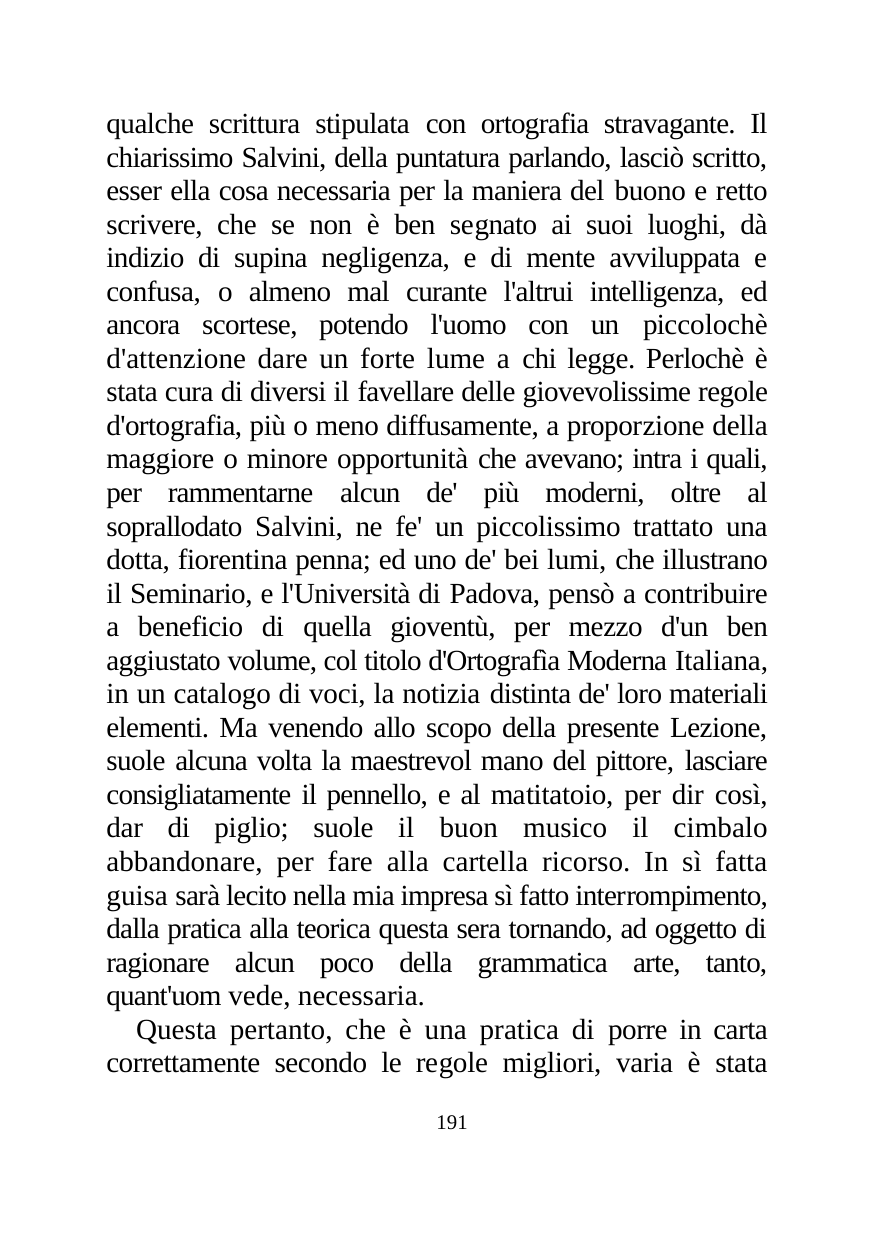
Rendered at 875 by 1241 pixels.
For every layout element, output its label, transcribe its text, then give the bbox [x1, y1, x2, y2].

text Questa pertanto, che è una pratica di porre in carta correttamente secondo le regole migliori, varia è stata [106, 1012, 768, 1079]
text qualche scrittura stipulata con ortografia stravagante. Il chiarissimo Salvini, della puntatura parlando, lasciò scritto, esser ella cosa necessaria per la maniera del buono e retto scrivere, che se non è ben segnato ai suoi luoghi, dà indizio di supina negligenza, e di mente avviluppata e confusa, o almeno mal curante l'altrui intelligenza, ed ancora scortese, potendo l'uomo con un piccolochè d'attenzione dare un forte lume a chi legge. Perlochè è stata cura di diversi il favellare delle giovevolissime regole d'ortografia, più o meno diffusamente, a proporzione della maggiore o minore opportunità che avevano; intra i quali, per rammentarne alcun de' più moderni, oltre al soprallodato Salvini, ne fe' un piccolissimo trattato una dotta, fiorentina penna; ed uno de' bei lumi, che illustrano il Seminario, e l'Università di Padova, pensò a contribuire a beneficio di quella gioventù, per mezzo d'un ben aggiustato volume, col titolo d'Ortografìa Moderna Italiana, in un catalogo di voci, la notizia distinta de' loro materiali elementi. Ma venendo allo scopo della presente Lezione, suole alcuna volta la maestrevol mano del pittore, lasciare consigliatamente il pennello, e al matitatoio, per dir così, dar di piglio; suole il buon musico il cimbalo abbandonare, per fare alla cartella ricorso. In sì fatta guisa sarà lecito nella mia impresa sì fatto interrompimento, dalla pratica alla teorica questa sera tornando, ad oggetto di ragionare alcun poco della grammatica arte, tanto, quant'uom vede, necessaria. [106, 106, 768, 1012]
